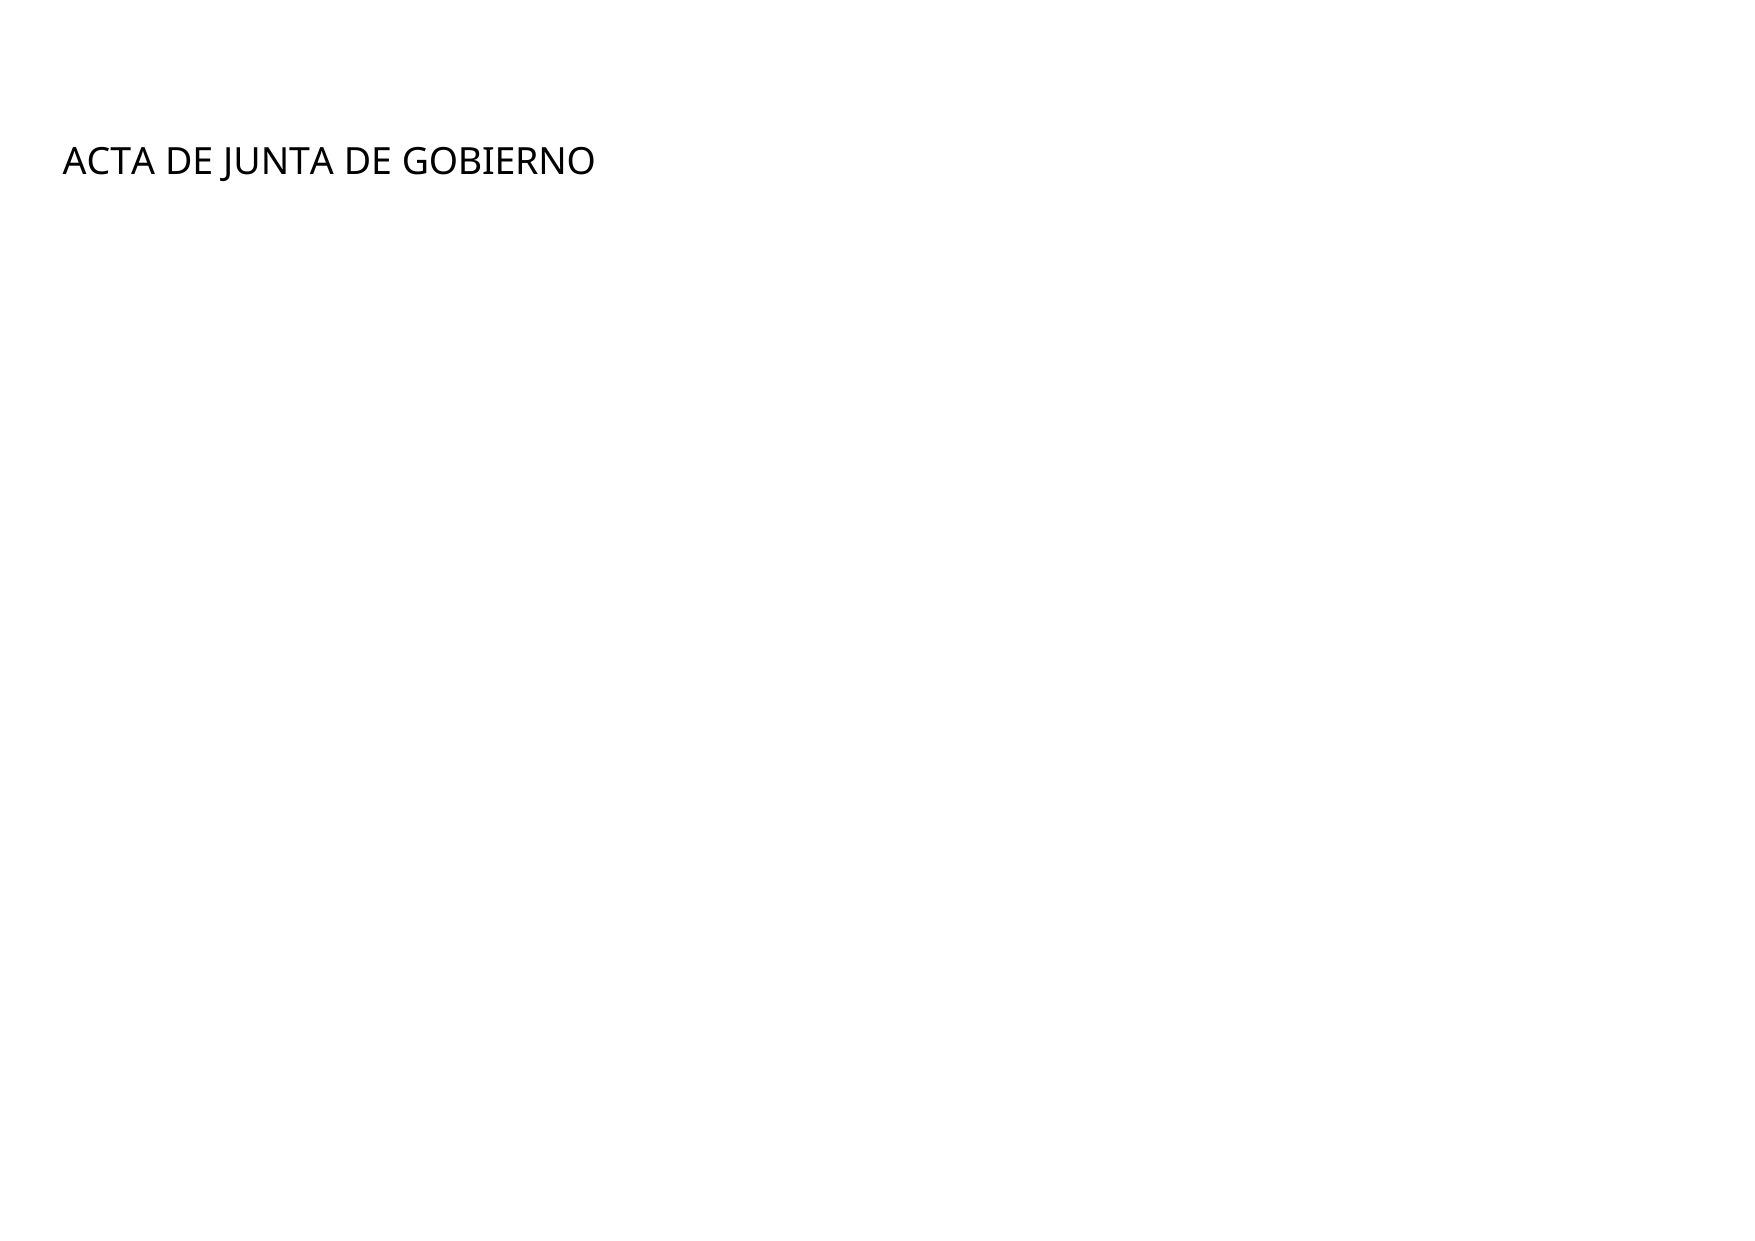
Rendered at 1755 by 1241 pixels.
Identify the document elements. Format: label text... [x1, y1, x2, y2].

subtitle ACTA DE JUNTA DE GOBIERNO [62, 139, 684, 183]
